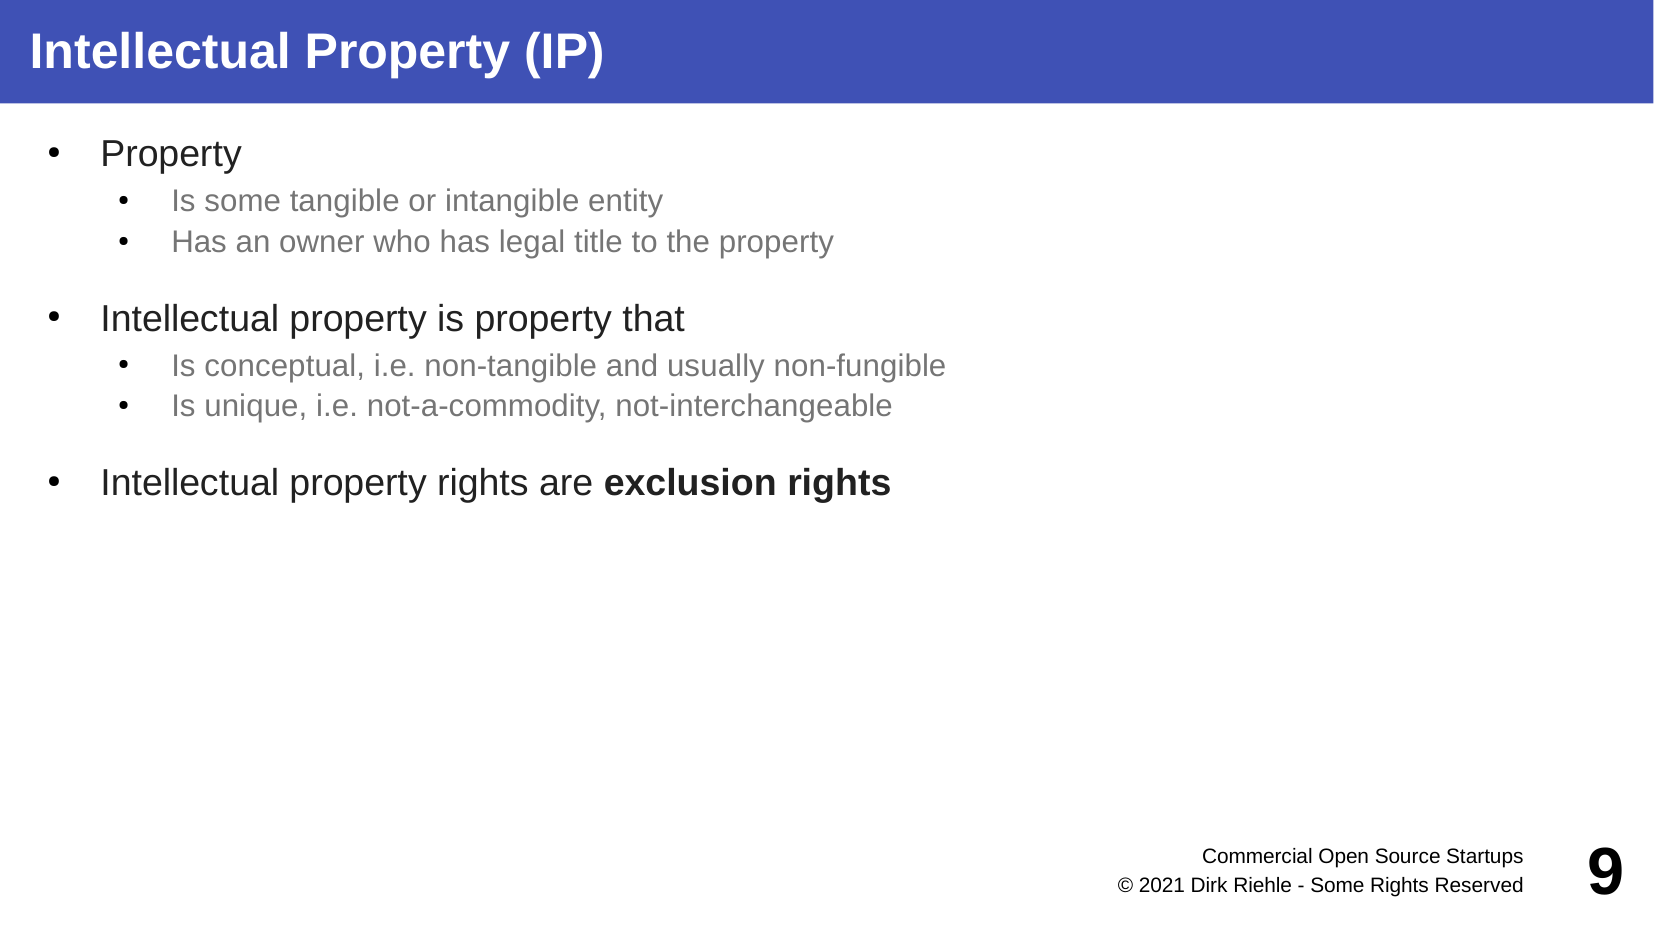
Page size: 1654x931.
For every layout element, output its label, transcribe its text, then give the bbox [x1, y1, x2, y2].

list Property Is some tangible or intangible entity Has an owner who has legal title to the property Intellectual property is property that Is conceptual, i.e. non-tangible and usually non-fungible Is unique, i.e. not-a-commodity, not-interchangeable Intellectual property rights are exclusion rights [29, 132, 1625, 813]
title Intellectual Property (IP) [0, 0, 1654, 104]
